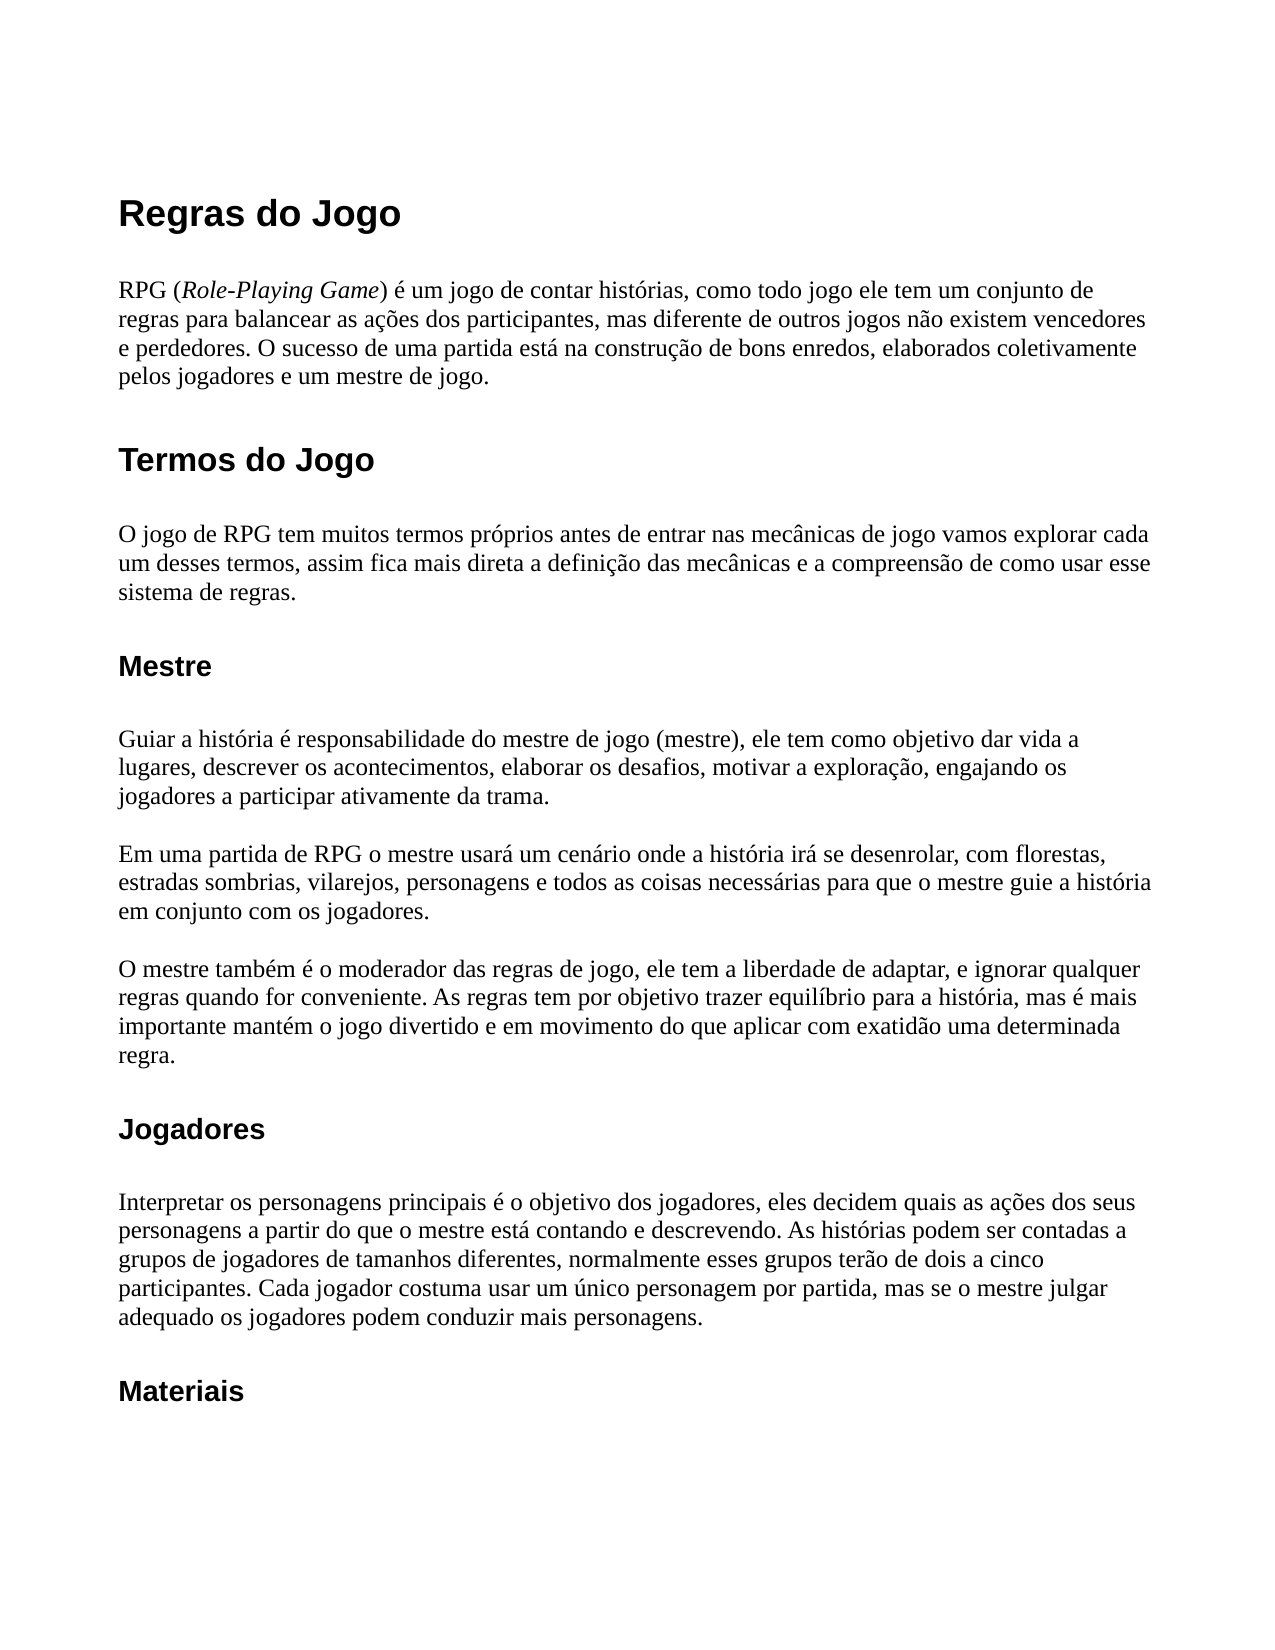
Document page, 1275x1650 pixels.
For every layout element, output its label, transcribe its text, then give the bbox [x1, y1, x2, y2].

subtitle Mestre [118, 649, 1157, 682]
text O jogo de RPG tem muitos termos próprios antes de entrar nas mecânicas de jogo vamos explorar cada um desses termos, assim fica mais direta a definição das mecânicas e a compreensão de como usar esse sistema de regras. [118, 519, 1157, 606]
text RPG (Role-Playing Game) é um jogo de contar histórias, como todo jogo ele tem um conjunto de regras para balancear as ações dos participantes, mas diferente de outros jogos não existem vencedores e perdedores. O sucesso de uma partida está na construção de bons enredos, elaborados coletivamente pelos jogadores e um mestre de jogo. [118, 275, 1157, 390]
subtitle Jogadores [118, 1112, 1157, 1146]
text Em uma partida de RPG o mestre usará um cenário onde a história irá se desenrolar, com florestas, estradas sombrias, vilarejos, personagens e todos as coisas necessárias para que o mestre guie a história em conjunto com os jogadores. [118, 839, 1157, 925]
subtitle Termos do Jogo [118, 440, 1157, 478]
subtitle Regras do Jogo [118, 191, 1157, 234]
text O mestre também é o moderador das regras de jogo, ele tem a liberdade de adaptar, e ignorar qualquer regras quando for conveniente. As regras tem por objetivo trazer equilíbrio para a história, mas é mais importante mantém o jogo divertido e em movimento do que aplicar com exatidão uma determinada regra. [118, 954, 1157, 1069]
text Interpretar os personagens principais é o objetivo dos jogadores, eles decidem quais as ações dos seus personagens a partir do que o mestre está contando e descrevendo. As histórias podem ser contadas a grupos de jogadores de tamanhos diferentes, normalmente esses grupos terão de dois a cinco participantes. Cada jogador costuma usar um único personagem por partida, mas se o mestre julgar adequado os jogadores podem conduzir mais personagens. [118, 1187, 1157, 1331]
subtitle Materiais [118, 1374, 1157, 1407]
text Guiar a história é responsabilidade do mestre de jogo (mestre), ele tem como objetivo dar vida a lugares, descrever os acontecimentos, elaborar os desafios, motivar a exploração, engajando os jogadores a participar ativamente da trama. [118, 724, 1157, 810]
